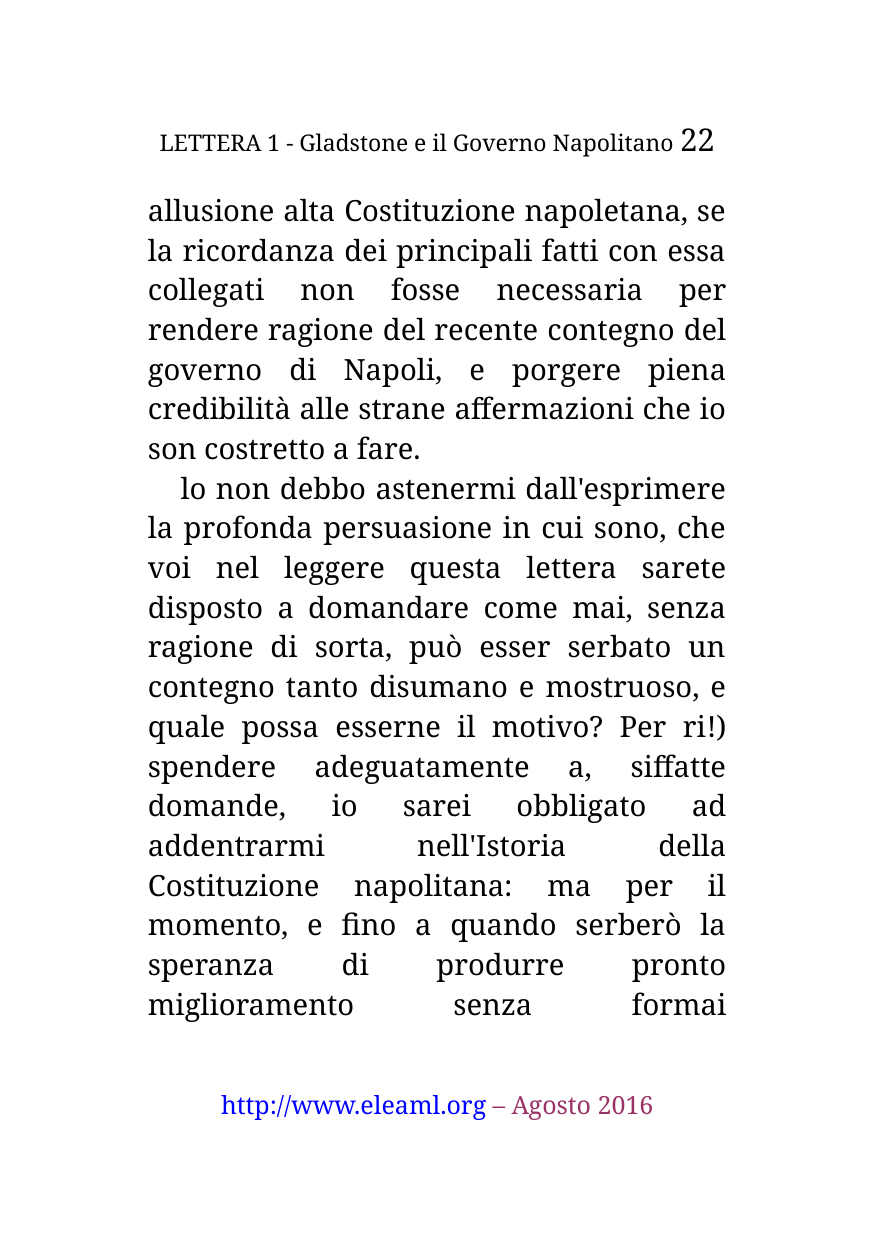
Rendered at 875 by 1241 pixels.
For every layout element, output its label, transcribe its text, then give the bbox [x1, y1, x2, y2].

text allusione alta Costituzione napoletana, se la ricordanza dei principali fatti con essa collegati non fosse necessaria per rendere ragione del recente contegno del governo di Napoli, e porgere piena credibilità alle strane affermazioni che io son costretto a fare. [148, 190, 726, 468]
text lo non debbo astenermi dall'esprimere la profonda persuasione in cui sono, che voi nel leggere questa lettera sarete disposto a domandare come mai, senza ragione di sorta, può esser serbato un contegno tanto disumano e mostruoso, e quale possa esserne il motivo? Per ri!) spendere adeguatamente a, siffatte domande, io sarei obbligato ad addentrarmi nell'Istoria della Costituzione napolitana: ma per il momento, e fino a quando serberò la speranza di produrre pronto miglioramento senza formai [148, 468, 726, 1024]
